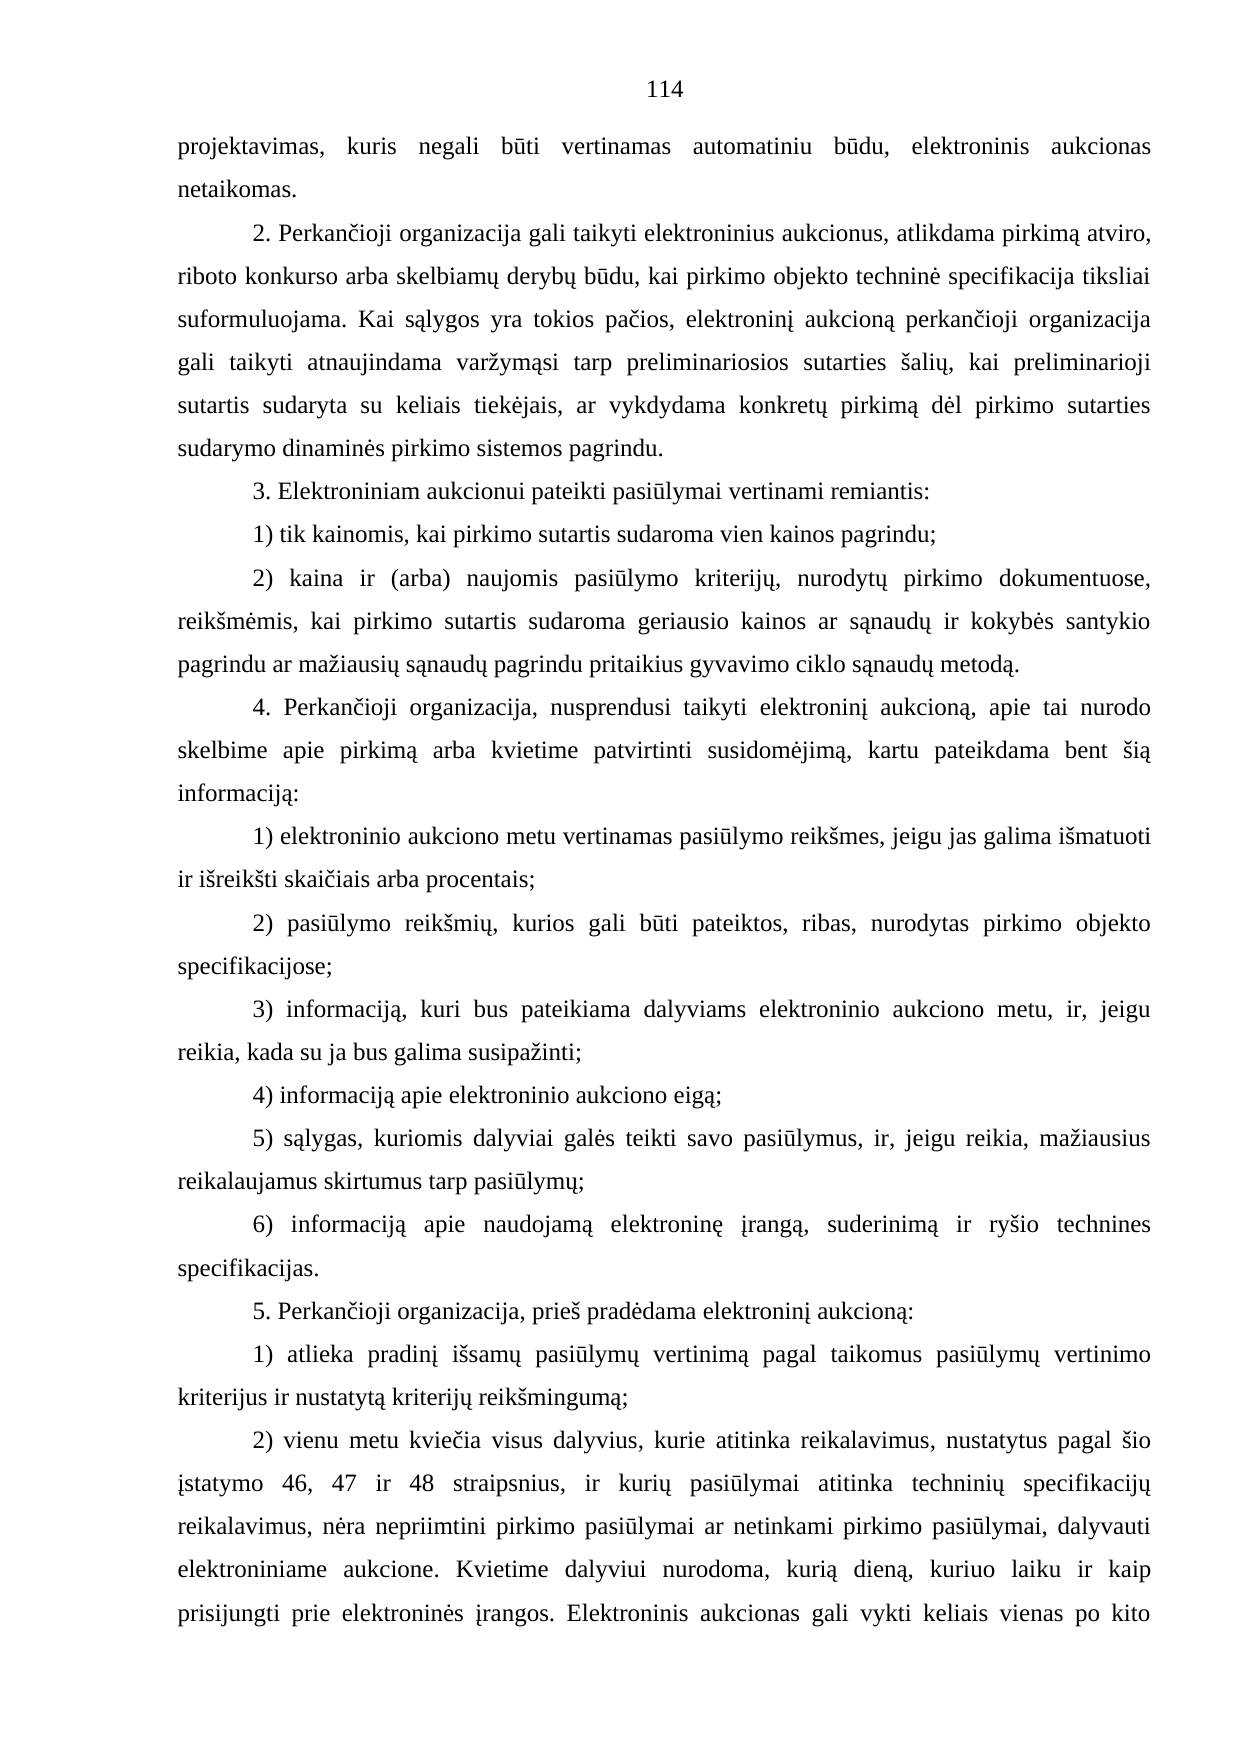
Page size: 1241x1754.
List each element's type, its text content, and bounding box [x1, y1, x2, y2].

text 5. Perkančioji organizacija, prieš pradėdama elektroninį aukcioną: [177, 1296, 1152, 1324]
text 5) sąlygas, kuriomis dalyviai galės teikti savo pasiūlymus, ir, jeigu reikia, mažiausius reikalaujamus skirtumus tarp pasiūlymų; [177, 1123, 1152, 1195]
text 1) tik kainomis, kai pirkimo sutartis sudaroma vien kainos pagrindu; [177, 519, 1152, 548]
text projektavimas, kuris negali būti vertinamas automatiniu būdu, elektroninis aukcionas netaikomas. [177, 131, 1152, 203]
text 1) atlieka pradinį išsamų pasiūlymų vertinimą pagal taikomus pasiūlymų vertinimo kriterijus ir nustatytą kriterijų reikšmingumą; [177, 1339, 1152, 1411]
text 1) elektroninio aukciono metu vertinamas pasiūlymo reikšmes, jeigu jas galima išmatuoti ir išreikšti skaičiais arba procentais; [177, 821, 1152, 893]
text 2) kaina ir (arba) naujomis pasiūlymo kriterijų, nurodytų pirkimo dokumentuose, reikšmėmis, kai pirkimo sutartis sudaroma geriausio kainos ar sąnaudų ir kokybės santykio pagrindu ar mažiausių sąnaudų pagrindu pritaikius gyvavimo ciklo sąnaudų metodą. [177, 563, 1152, 678]
text 2) vienu metu kviečia visus dalyvius, kurie atitinka reikalavimus, nustatytus pagal šio įstatymo 46, 47 ir 48 straipsnius, ir kurių pasiūlymai atitinka techninių specifikacijų reikalavimus, nėra nepriimtini pirkimo pasiūlymai ar netinkami pirkimo pasiūlymai, dalyvauti elektroniniame aukcione. Kvietime dalyviui nurodoma, kurią dieną, kuriuo laiku ir kaip prisijungti prie elektroninės įrangos. Elektroninis aukcionas gali vykti keliais vienas po kito [177, 1425, 1152, 1626]
text 2) pasiūlymo reikšmių, kurios gali būti pateiktos, ribas, nurodytas pirkimo objekto specifikacijose; [177, 908, 1152, 979]
text 4. Perkančioji organizacija, nusprendusi taikyti elektroninį aukcioną, apie tai nurodo skelbime apie pirkimą arba kvietime patvirtinti susidomėjimą, kartu pateikdama bent šią informaciją: [177, 692, 1152, 807]
text 3. Elektroniniam aukcionui pateikti pasiūlymai vertinami remiantis: [177, 476, 1152, 505]
text 2. Perkančioji organizacija gali taikyti elektroninius aukcionus, atlikdama pirkimą atviro, riboto konkurso arba skelbiamų derybų būdu, kai pirkimo objekto techninė specifikacija tiksliai suformuluojama. Kai sąlygos yra tokios pačios, elektroninį aukcioną perkančioji organizacija gali taikyti atnaujindama varžymąsi tarp preliminariosios sutarties šalių, kai preliminarioji sutartis sudaryta su keliais tiekėjais, ar vykdydama konkretų pirkimą dėl pirkimo sutarties sudarymo dinaminės pirkimo sistemos pagrindu. [177, 218, 1152, 462]
text 3) informaciją, kuri bus pateikiama dalyviams elektroninio aukciono metu, ir, jeigu reikia, kada su ja bus galima susipažinti; [177, 994, 1152, 1066]
text 6) informaciją apie naudojamą elektroninę įrangą, suderinimą ir ryšio technines specifikacijas. [177, 1209, 1152, 1281]
text 4) informaciją apie elektroninio aukciono eigą; [177, 1080, 1152, 1109]
